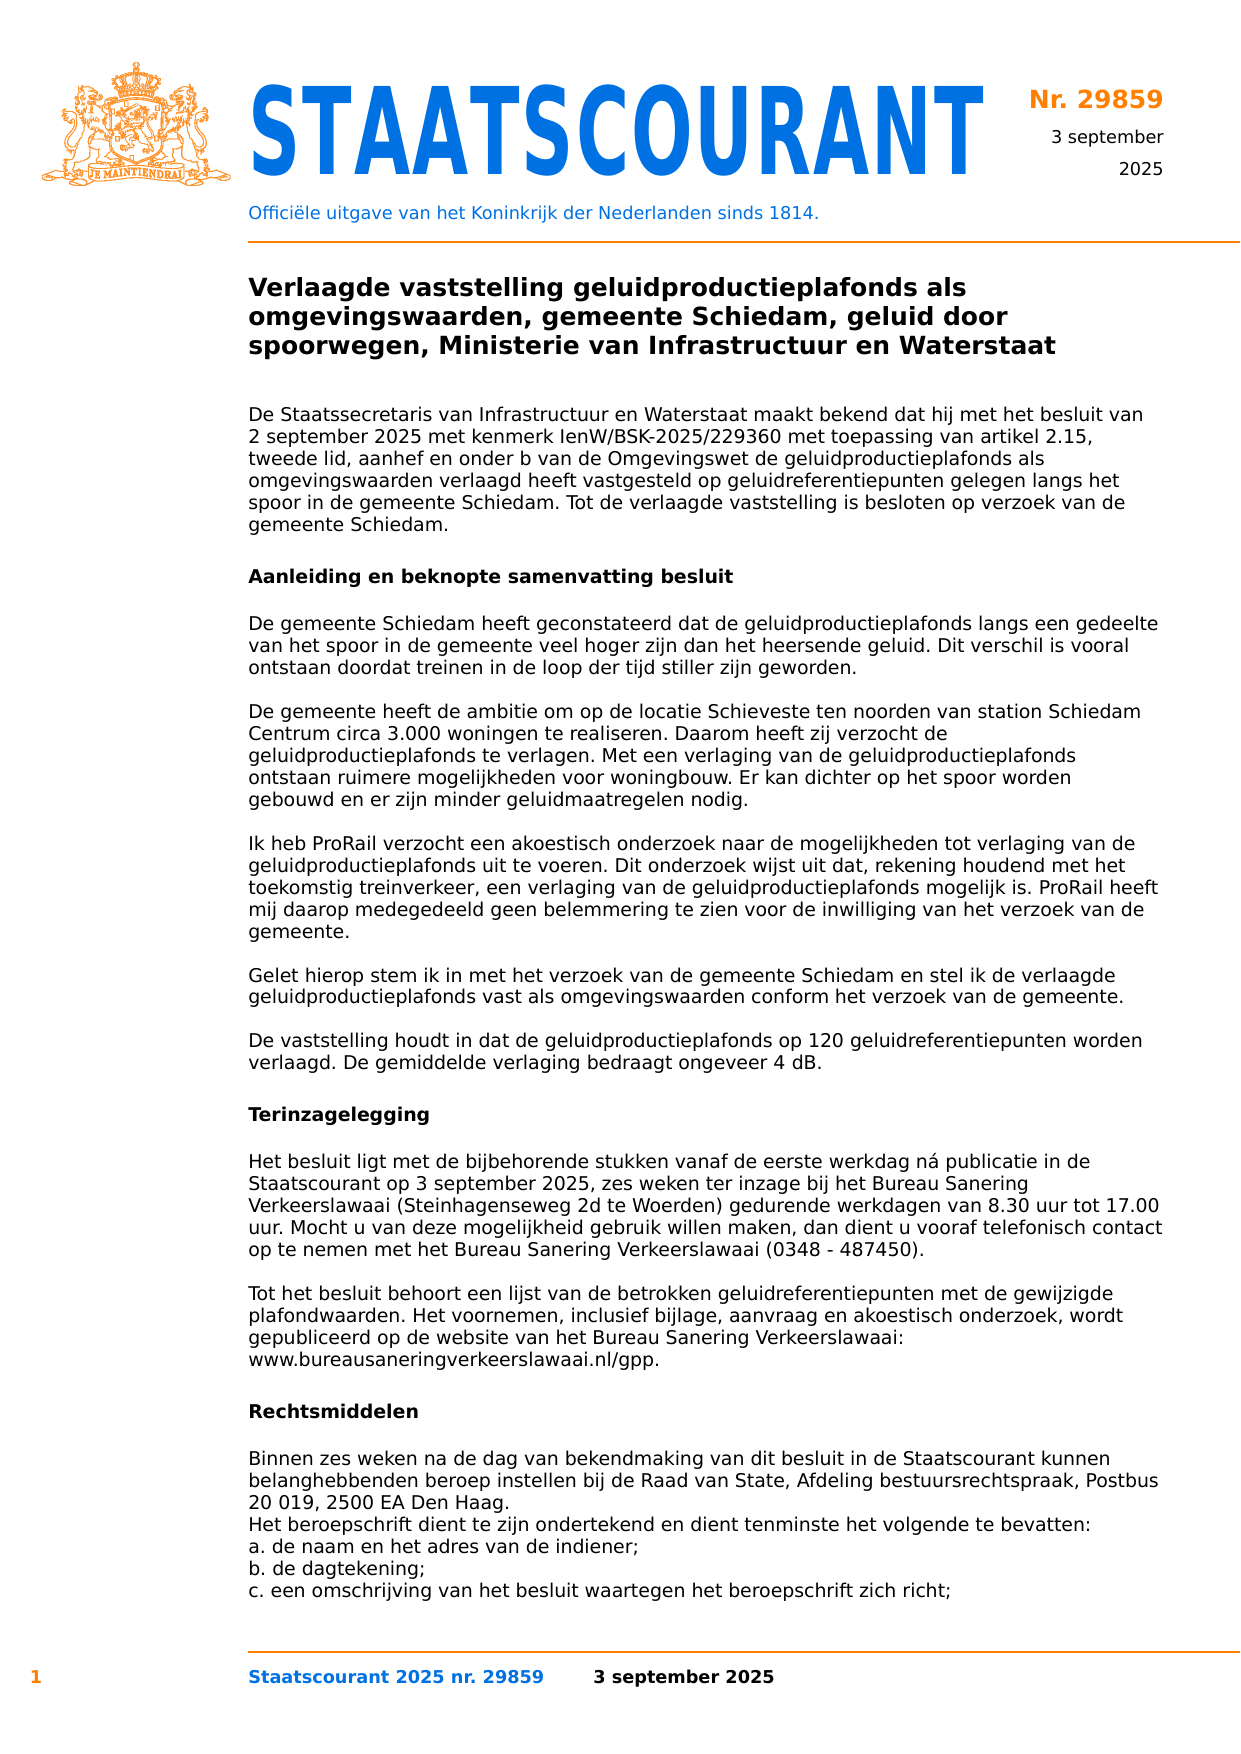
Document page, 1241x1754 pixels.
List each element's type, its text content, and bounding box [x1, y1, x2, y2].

table_header [25, 62, 248, 241]
text Binnen zes weken na de dag van bekendmaking van dit besluit in de Staatscourant kunnen belanghebbenden beroep instellen bij de Raad van State, Afdeling bestuursrechtspraak, Postbus 20 019, 2500 EA Den Haag. [248, 1448, 1163, 1514]
picture [41, 62, 231, 186]
table_header STAATSCOURANT [248, 62, 998, 203]
text Ik heb ProRail verzocht een akoestisch onderzoek naar de mogelijkheden tot verlaging van de geluidproductieplafonds uit te voeren. Dit onderzoek wijst uit dat, rekening houdend met het toekomstig treinverkeer, een verlaging van de geluidproductieplafonds mogelijk is. ProRail heeft mij daarop medegedeeld geen belemmering te zien voor de inwilliging van het verzoek van de gemeente. [248, 833, 1163, 943]
table_header Nr. 29859 [998, 62, 1240, 121]
table_cell Officiële uitgave van het Koninkrijk der Nederlanden sinds 1814. [248, 203, 1240, 241]
text De gemeente heeft de ambitie om op de locatie Schieveste ten noorden van station Schiedam Centrum circa 3.000 woningen te realiseren. Daarom heeft zij verzocht de geluidproductieplafonds te verlagen. Met een verlaging van de geluidproductieplafonds ontstaan ruimere mogelijkheden voor woningbouw. Er kan dichter op het spoor worden gebouwd en er zijn minder geluidmaatregelen nodig. [248, 701, 1163, 811]
text Gelet hierop stem ik in met het verzoek van de gemeente Schiedam en stel ik de verlaagde geluidproductieplafonds vast als omgevingswaarden conform het verzoek van de gemeente. [248, 964, 1163, 1008]
table_cell 2025 [998, 153, 1240, 203]
subtitle Rechtsmiddelen [248, 1401, 1163, 1423]
table_cell 3 september [998, 121, 1240, 153]
text a. de naam en het adres van de indiener; [248, 1536, 1163, 1558]
subtitle Aanleiding en beknopte samenvatting besluit [248, 566, 1163, 588]
text Het beroepschrift dient te zijn ondertekend en dient tenminste het volgende te bevatten: [248, 1514, 1163, 1536]
text b. de dagtekening; [248, 1558, 1163, 1580]
text Het besluit ligt met de bijbehorende stukken vanaf de eerste werkdag ná publicatie in de Staatscourant op 3 september 2025, zes weken ter inzage bij het Bureau Sanering Verkeerslawaai (Steinhagenseweg 2d te Woerden) gedurende werkdagen van 8.30 uur tot 17.00 uur. Mocht u van deze mogelijkheid gebruik willen maken, dan dient u vooraf telefonisch contact op te nemen met het Bureau Sanering Verkeerslawaai (0348 - 487450). [248, 1151, 1163, 1261]
text Tot het besluit behoort een lijst van de betrokken geluidreferentiepunten met de gewijzigde plafondwaarden. Het voornemen, inclusief bijlage, aanvraag en akoestisch onderzoek, wordt gepubliceerd op de website van het Bureau Sanering Verkeerslawaai: www.bureausaneringverkeerslawaai.nl/gpp. [248, 1283, 1163, 1371]
subtitle Terinzagelegging [248, 1104, 1163, 1126]
text De gemeente Schiedam heeft geconstateerd dat de geluidproductieplafonds langs een gedeelte van het spoor in de gemeente veel hoger zijn dan het heersende geluid. Dit verschil is vooral ontstaan doordat treinen in de loop der tijd stiller zijn geworden. [248, 613, 1163, 679]
text De Staatssecretaris van Infrastructuur en Waterstaat maakt bekend dat hij met het besluit van 2 september 2025 met kenmerk IenW/BSK-2025/229360 met toepassing van artikel 2.15, tweede lid, aanhef en onder b van de Omgevingswet de geluidproductieplafonds als omgevingswaarden verlaagd heeft vastgesteld op geluidreferentiepunten gelegen langs het spoor in de gemeente Schiedam. Tot de verlaagde vaststelling is besloten op verzoek van de gemeente Schiedam. [248, 404, 1163, 536]
subtitle Verlaagde vaststelling geluidproductieplafonds als omgevingswaarden, gemeente Schiedam, geluid door spoorwegen, Ministerie van Infrastructuur en Waterstaat [248, 273, 1163, 361]
text c. een omschrijving van het besluit waartegen het beroepschrift zich richt; [248, 1580, 1163, 1602]
text De vaststelling houdt in dat de geluidproductieplafonds op 120 geluidreferentiepunten worden verlaagd. De gemiddelde verlaging bedraagt ongeveer 4 dB. [248, 1030, 1163, 1074]
